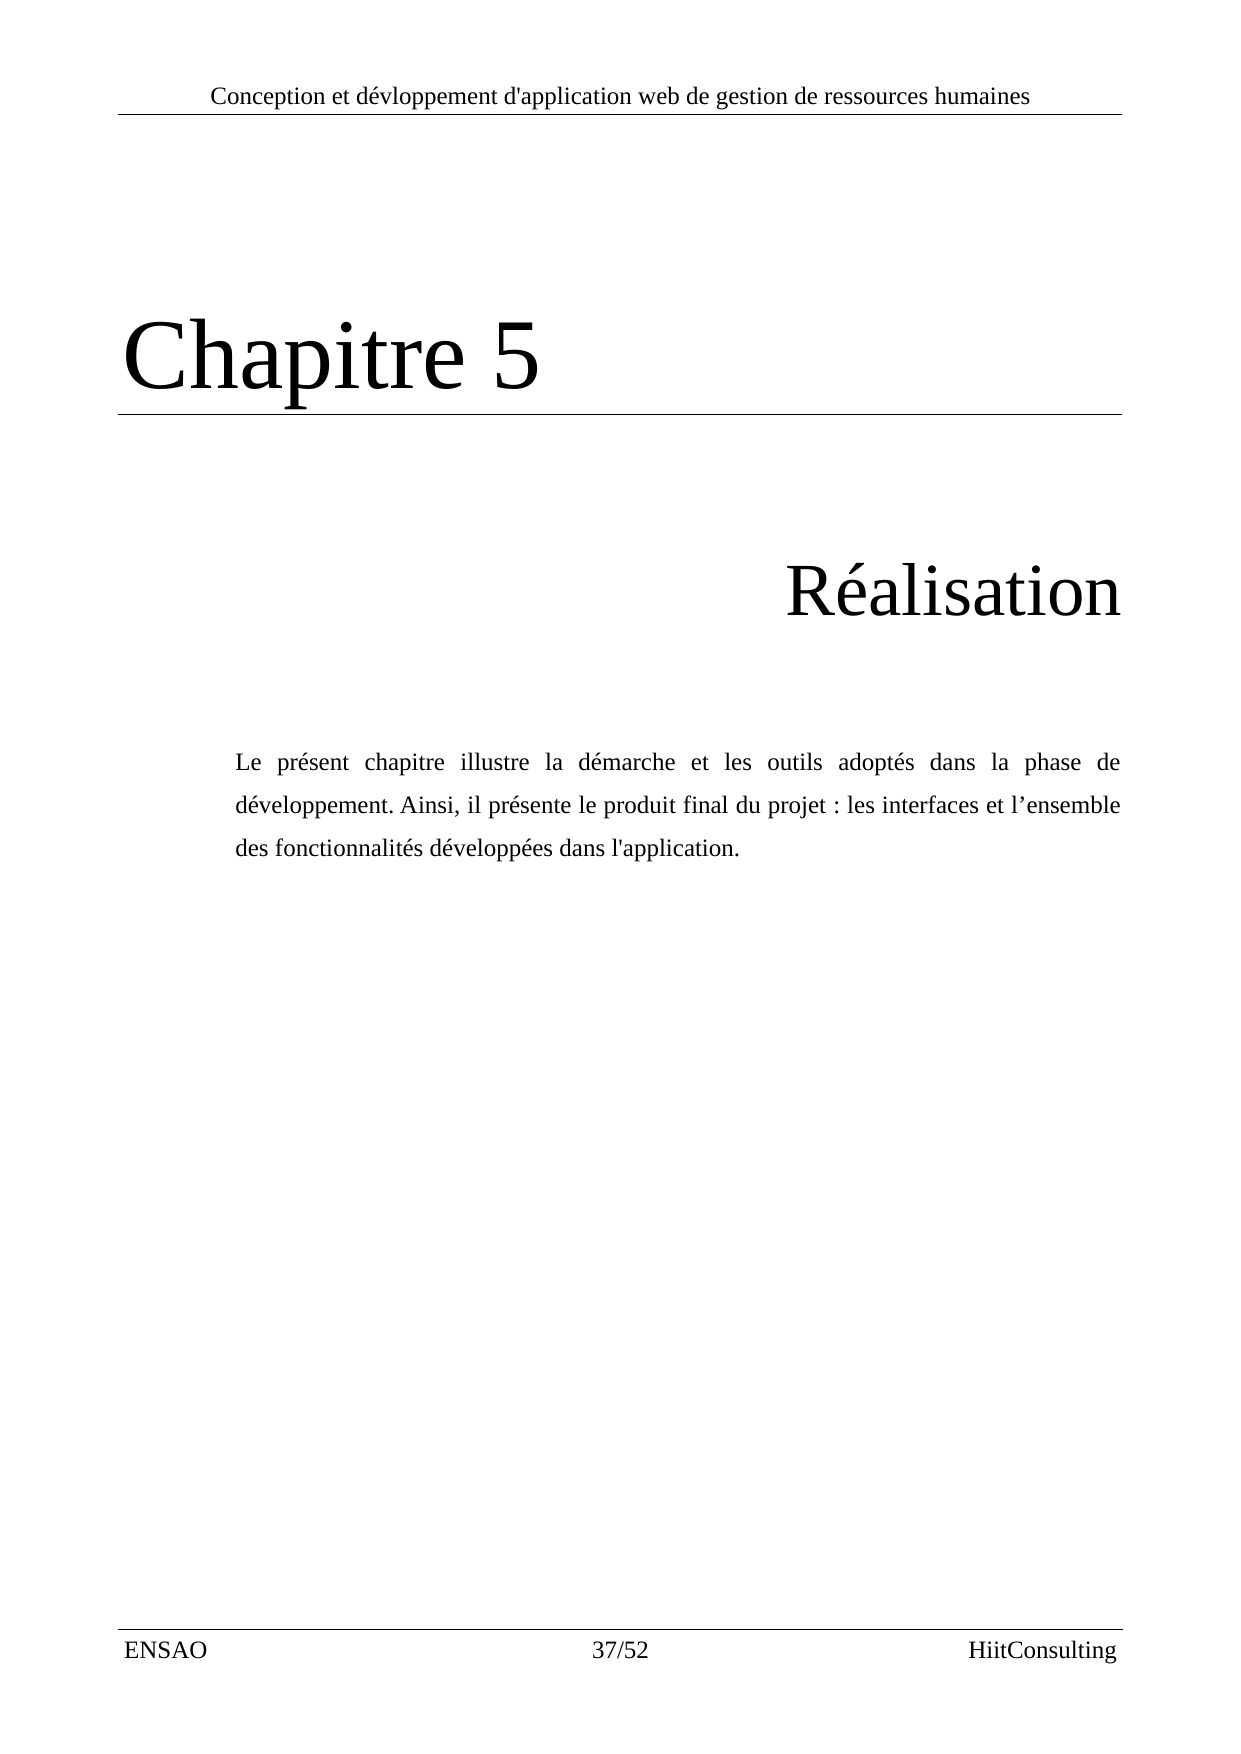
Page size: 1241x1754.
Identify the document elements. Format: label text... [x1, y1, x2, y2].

text Chapitre 5 [118, 290, 1122, 414]
text Le présent chapitre illustre la démarche et les outils adoptés dans la phase de développement. Ainsi, il présente le produit final du projet : les interfaces et l’ensemble des fonctionnalités développées dans l'application. [235, 747, 1122, 862]
text Réalisation [118, 545, 1122, 631]
